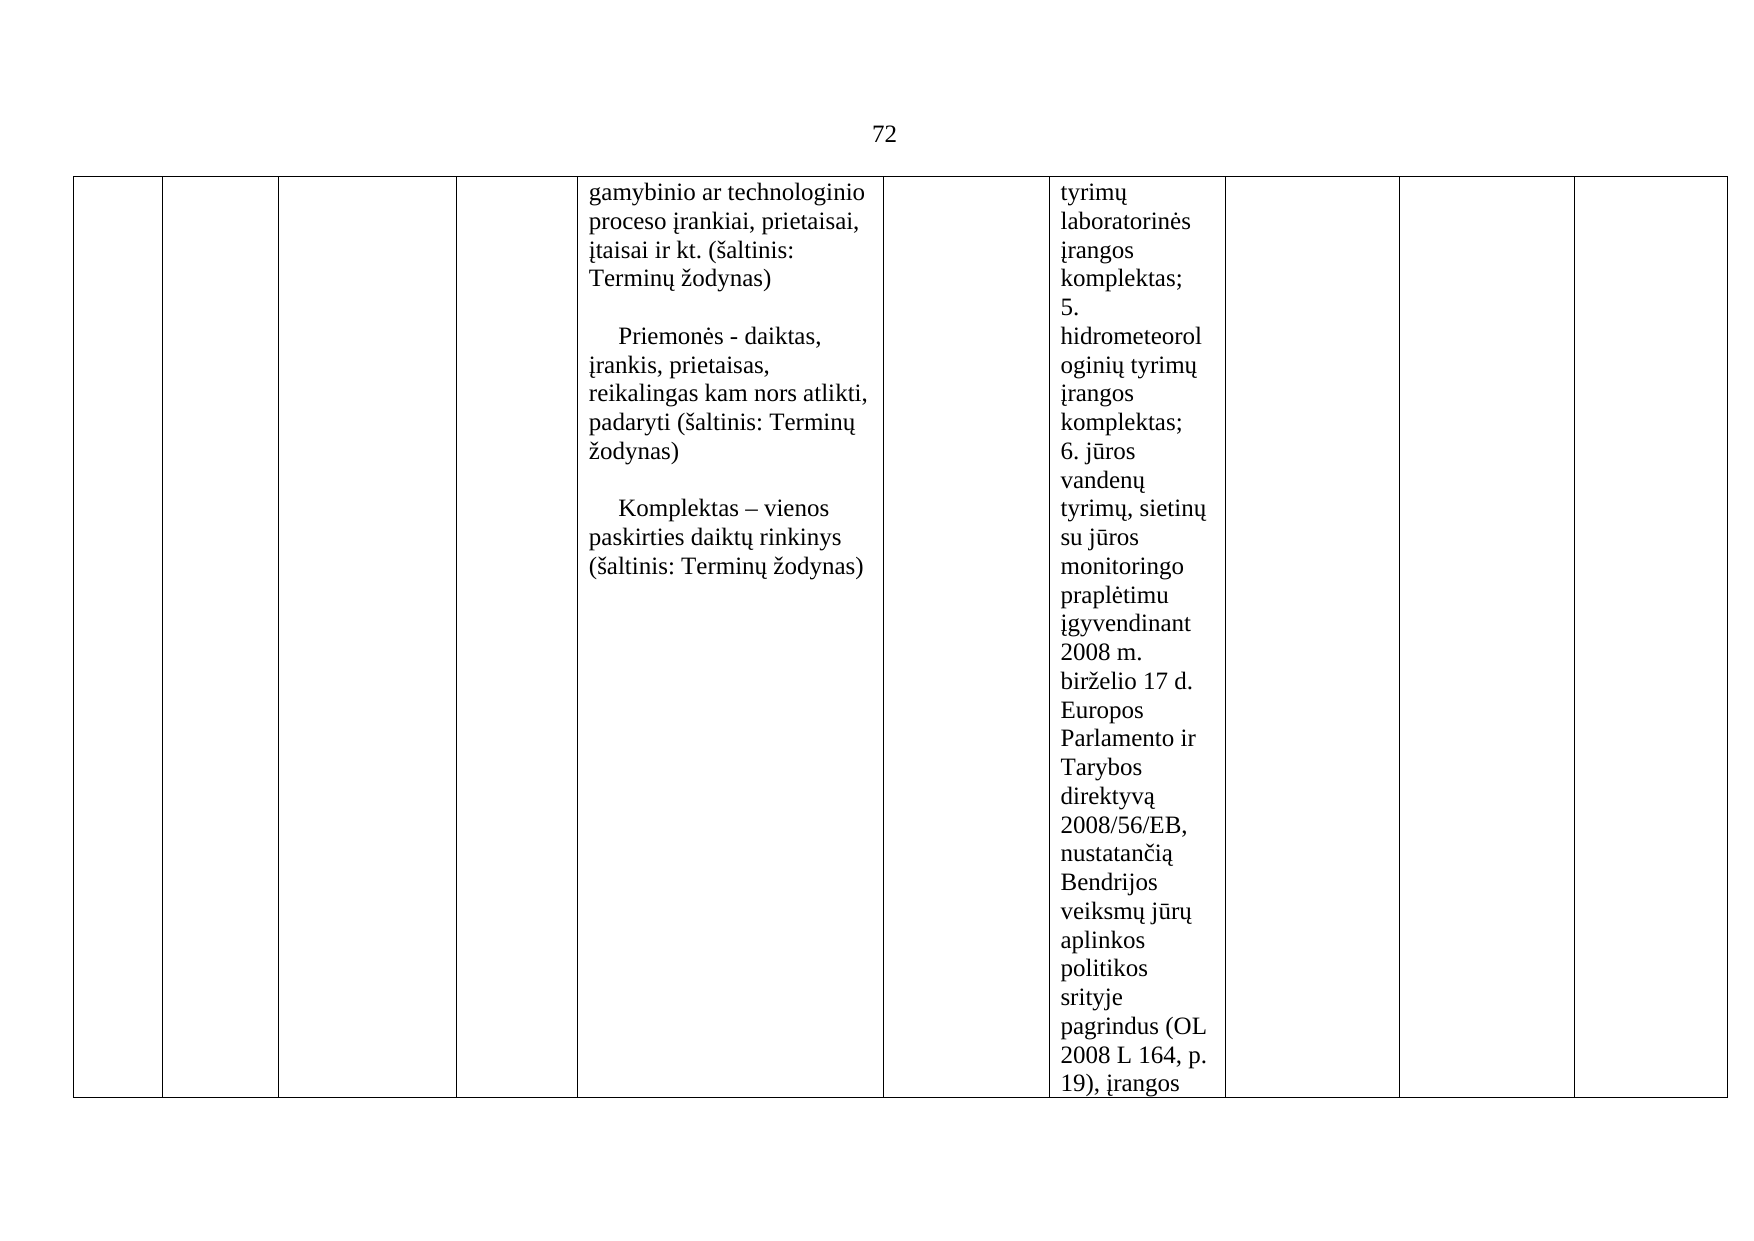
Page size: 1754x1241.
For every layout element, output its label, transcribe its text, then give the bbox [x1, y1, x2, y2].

table_cell gamybinio ar technologinio proceso įrankiai, prietaisai, įtaisai ir kt. (šaltinis: Terminų žodynas) Priemonės - daiktas, įrankis, prietaisas, reikalingas kam nors atlikti, padaryti (šaltinis: Terminų žodynas) Komplektas – vienos paskirties daiktų rinkinys (šaltinis: Terminų žodynas) [578, 177, 883, 1097]
table_cell [1226, 177, 1399, 1097]
table_cell [1575, 177, 1727, 1097]
table_cell [884, 177, 1049, 1097]
table_cell [163, 177, 278, 1097]
table_cell [1400, 177, 1574, 1097]
table_cell [457, 177, 577, 1097]
table_cell [74, 177, 162, 1097]
table_cell [279, 177, 456, 1097]
table_cell tyrimų laboratorinės įrangos komplektas; 5. hidrometeorologinių tyrimų įrangos komplektas; 6. jūros vandenų tyrimų, sietinų su jūros monitoringo praplėtimu įgyvendinant 2008 m. birželio 17 d. Europos Parlamento ir Tarybos direktyvą 2008/56/EB, nustatančią Bendrijos veiksmų jūrų aplinkos politikos srityje pagrindus (OL 2008 L 164, p. 19), įrangos [1050, 177, 1225, 1097]
